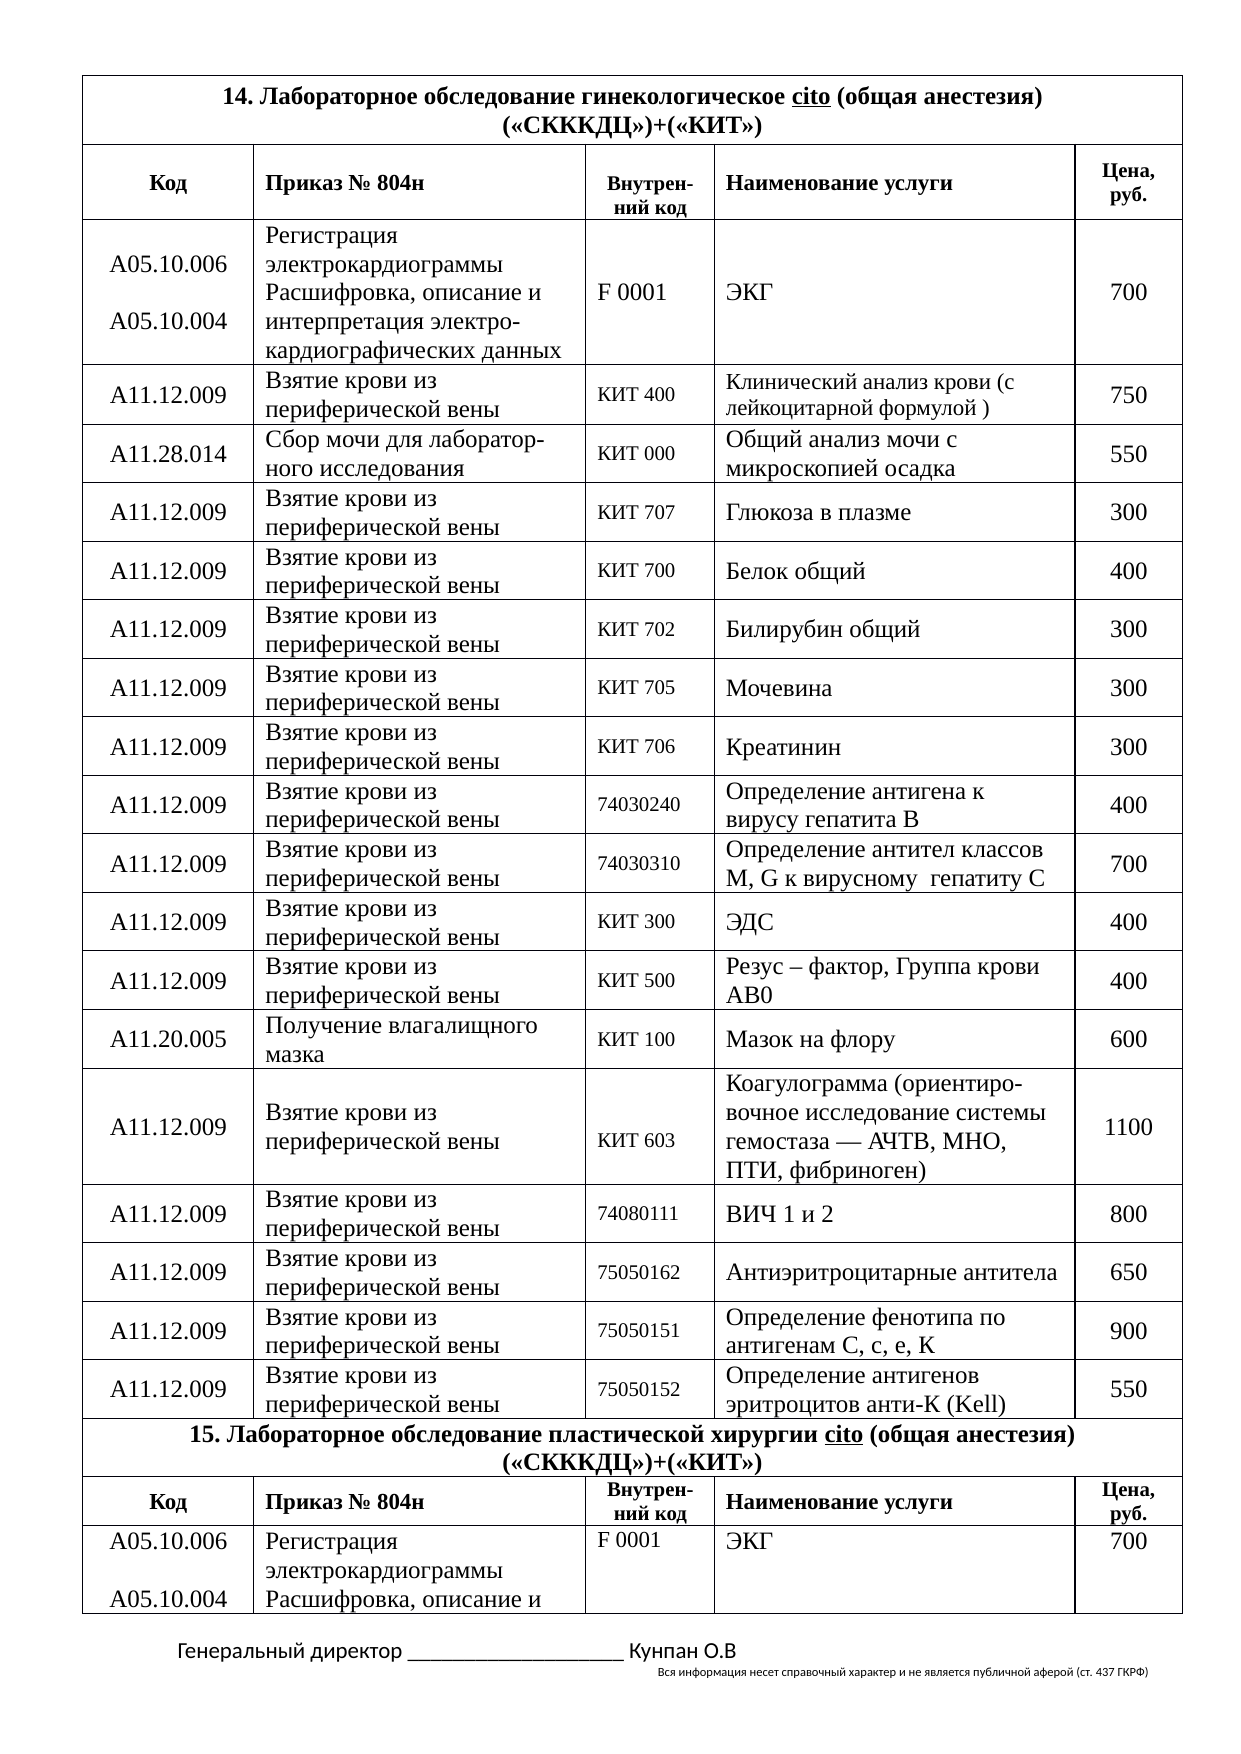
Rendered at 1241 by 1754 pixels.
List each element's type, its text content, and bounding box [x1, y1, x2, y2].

table_cell ВИЧ 1 и 2 [715, 1185, 1074, 1242]
table_cell Взятие крови из периферической вены [254, 1302, 585, 1359]
table_cell 75050151 [586, 1302, 714, 1359]
table_cell Внутрен- ний код [586, 1477, 714, 1525]
table_cell КИТ 000 [586, 425, 714, 482]
table_cell Приказ № 804н [254, 1477, 585, 1525]
table_cell Наименование услуги [715, 145, 1074, 219]
table_cell 650 [1076, 1243, 1182, 1301]
table_cell 300 [1076, 717, 1182, 775]
table_cell Мочевина [715, 659, 1074, 716]
table_cell Резус – фактор, Группа крови АВ0 [715, 951, 1074, 1009]
table_cell 300 [1076, 659, 1182, 716]
table_cell 300 [1076, 600, 1182, 658]
table_cell КИТ 702 [586, 600, 714, 658]
table_cell 550 [1076, 1360, 1182, 1418]
table_cell Регистрация электрокардиограммы Расшифровка, описание и [254, 1526, 585, 1613]
table_cell Креатинин [715, 717, 1074, 775]
table_cell Взятие крови из периферической вены [254, 483, 585, 541]
table_cell 400 [1076, 951, 1182, 1009]
table_cell А11.12.009 [83, 1243, 253, 1301]
table_cell Взятие крови из периферической вены [254, 893, 585, 950]
table_cell А11.12.009 [83, 1185, 253, 1242]
table_cell КИТ 500 [586, 951, 714, 1009]
table_cell 700 [1076, 1526, 1182, 1613]
table_cell Цена, руб. [1076, 145, 1182, 219]
table_cell А11.12.009 [83, 542, 253, 599]
table_cell 600 [1076, 1010, 1182, 1067]
table_cell Взятие крови из периферической вены [254, 717, 585, 775]
table_cell Взятие крови из периферической вены [254, 600, 585, 658]
table_cell КИТ 300 [586, 893, 714, 950]
table_cell 550 [1076, 425, 1182, 482]
table_cell А11.12.009 [83, 1302, 253, 1359]
table_cell А11.12.009 [83, 365, 253, 423]
table_cell А11.12.009 [83, 834, 253, 892]
table_cell Взятие крови из периферической вены [254, 365, 585, 423]
table_cell 15. Лабораторное обследование пластической хирургии cito (общая анестезия) («СКККДЦ»)+(«КИТ») [83, 1419, 1182, 1476]
table_cell А11.20.005 [83, 1010, 253, 1067]
table_cell F 0001 [586, 1526, 714, 1613]
table_cell Взятие крови из периферической вены [254, 659, 585, 716]
table_cell А11.12.009 [83, 1069, 253, 1183]
table_cell 400 [1076, 893, 1182, 950]
table_cell 400 [1076, 776, 1182, 833]
table_cell КИТ 705 [586, 659, 714, 716]
table_cell А11.12.009 [83, 776, 253, 833]
table_cell А05.10.006 А05.10.004 [83, 1526, 253, 1613]
table_cell Определение антител классов M, G к вирусному гепатиту С [715, 834, 1074, 892]
table_cell Взятие крови из периферической вены [254, 1069, 585, 1183]
table_cell Белок общий [715, 542, 1074, 599]
table_cell А11.12.009 [83, 659, 253, 716]
table_cell Наименование услуги [715, 1477, 1074, 1525]
table_cell Определение антигена к вирусу гепатита В [715, 776, 1074, 833]
table_cell Цена, руб. [1076, 1477, 1182, 1525]
table_cell Взятие крови из периферической вены [254, 776, 585, 833]
table_cell КИТ 400 [586, 365, 714, 423]
table_cell 75050152 [586, 1360, 714, 1418]
table_cell Взятие крови из периферической вены [254, 1185, 585, 1242]
table_cell Получение влагалищного мазка [254, 1010, 585, 1067]
table_cell ЭКГ [715, 220, 1074, 364]
table_cell Взятие крови из периферической вены [254, 834, 585, 892]
table_cell 400 [1076, 542, 1182, 599]
table_cell 1100 [1076, 1069, 1182, 1183]
table_cell Определение антигенов эритроцитов анти-К (Kell) [715, 1360, 1074, 1418]
table_cell Общий анализ мочи с микроскопией осадка [715, 425, 1074, 482]
table_cell Код [83, 1477, 253, 1525]
table_cell КИТ 707 [586, 483, 714, 541]
table_cell А11.12.009 [83, 1360, 253, 1418]
table_cell КИТ 706 [586, 717, 714, 775]
table_cell Взятие крови из периферической вены [254, 542, 585, 599]
table_cell А05.10.006 А05.10.004 [83, 220, 253, 364]
table_cell Глюкоза в плазме [715, 483, 1074, 541]
table_cell КИТ 603 [586, 1069, 714, 1183]
table_cell F 0001 [586, 220, 714, 364]
table_cell Билирубин общий [715, 600, 1074, 658]
table_cell А11.12.009 [83, 717, 253, 775]
table_cell А11.12.009 [83, 483, 253, 541]
table_cell 700 [1076, 220, 1182, 364]
table_cell 74030310 [586, 834, 714, 892]
table_cell А11.12.009 [83, 600, 253, 658]
table_cell 74080111 [586, 1185, 714, 1242]
table_cell КИТ 700 [586, 542, 714, 599]
table_cell ЭДС [715, 893, 1074, 950]
table_cell Взятие крови из периферической вены [254, 1360, 585, 1418]
table_cell Коагулограмма (ориентиро-вочное исследование системы гемостаза — АЧТВ, МНО, ПТИ, фибриноген) [715, 1069, 1074, 1183]
table_cell Антиэритроцитарные антитела [715, 1243, 1074, 1301]
table_cell Определение фенотипа по антигенам С, с, е, К [715, 1302, 1074, 1359]
table_cell А11.28.014 [83, 425, 253, 482]
table_cell Регистрация электрокардиограммы Расшифровка, описание и интерпретация электро-кардиографических данных [254, 220, 585, 364]
table_cell Клинический анализ крови (с лейкоцитарной формулой ) [715, 365, 1074, 423]
table_cell 75050162 [586, 1243, 714, 1301]
table_cell Внутрен- ний код [586, 145, 714, 219]
table_cell КИТ 100 [586, 1010, 714, 1067]
table_cell 74030240 [586, 776, 714, 833]
table_cell А11.12.009 [83, 951, 253, 1009]
table_cell Приказ № 804н [254, 145, 585, 219]
table_cell 300 [1076, 483, 1182, 541]
table_cell Взятие крови из периферической вены [254, 951, 585, 1009]
table_cell ЭКГ [715, 1526, 1074, 1613]
table_cell Код [83, 145, 253, 219]
table_cell Сбор мочи для лаборатор-ного исследования [254, 425, 585, 482]
table_cell 14. Лабораторное обследование гинекологическое cito (общая анестезия) («СКККДЦ»)+(«КИТ») [83, 76, 1182, 143]
table_cell А11.12.009 [83, 893, 253, 950]
table_cell 900 [1076, 1302, 1182, 1359]
table_cell 700 [1076, 834, 1182, 892]
table_cell 800 [1076, 1185, 1182, 1242]
table_cell 750 [1076, 365, 1182, 423]
table_cell Взятие крови из периферической вены [254, 1243, 585, 1301]
table_cell Мазок на флору [715, 1010, 1074, 1067]
